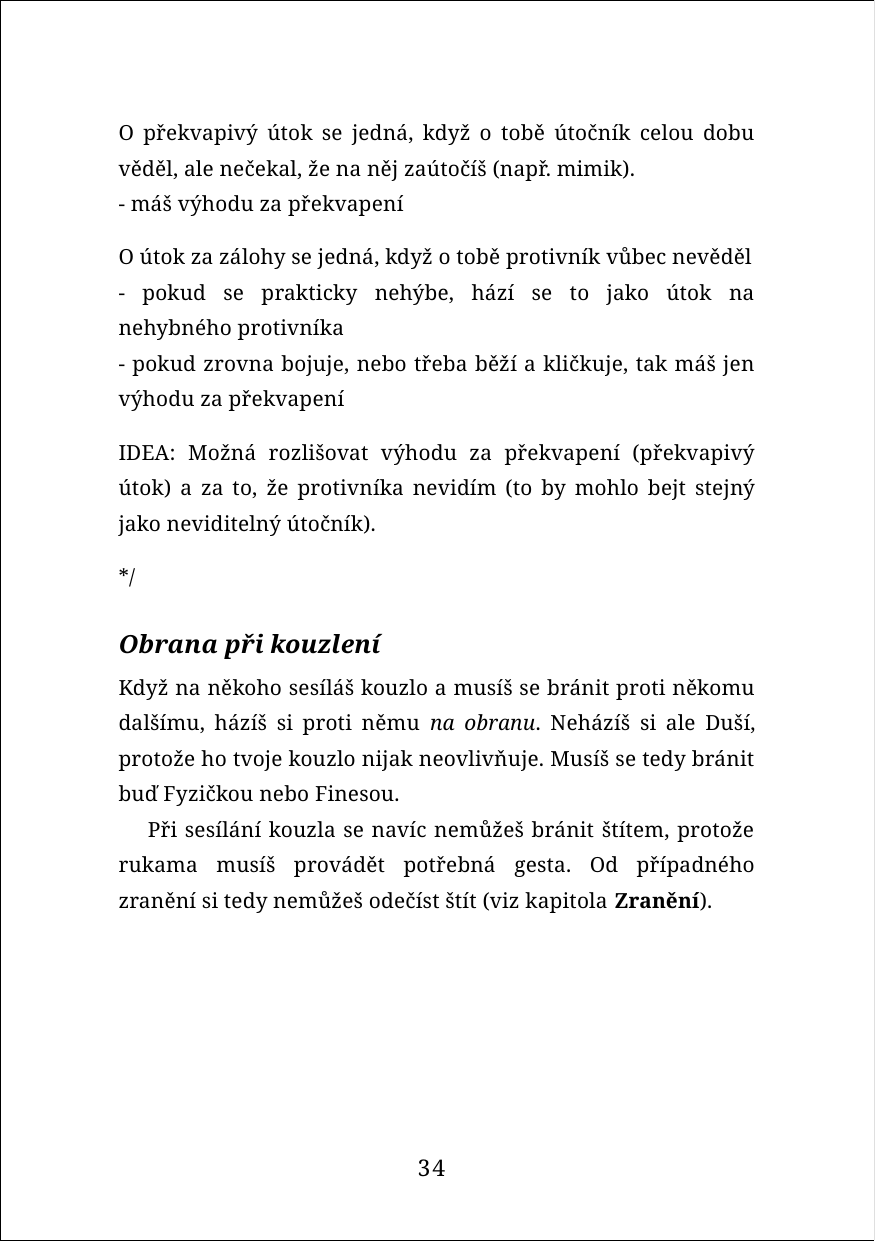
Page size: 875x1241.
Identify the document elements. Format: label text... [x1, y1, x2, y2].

text O překvapivý útok se jedná, když o tobě útočník celou dobu věděl, ale nečekal, že na něj zaútočíš (např. mimik). - máš výhodu za překvapení [118, 118, 756, 218]
text IDEA: Možná rozlišovat výhodu za překvapení (překvapivý útok) a za to, že protivníka nevidím (to by mohlo bejt stejný jako neviditelný útočník). [118, 438, 756, 537]
text Když na někoho sesíláš kouzlo a musíš se bránit proti někomu dalšímu, házíš si proti němu na obranu. Neházíš si ale Duší, protože ho tvoje kouzlo nijak neovlivňuje. Musíš se tedy bránit buď Fyzičkou nebo Finesou. Při sesílání kouzla se navíc nemůžeš bránit štítem, protože rukama musíš provádět potřebná gesta. Od případného zranění si tedy nemůžeš odečíst štít (viz kapitola Zranění). [118, 673, 756, 914]
subtitle Obrana při kouzlení [118, 627, 756, 661]
text */ [118, 562, 756, 591]
text O útok za zálohy se jedná, když o tobě protivník vůbec nevěděl - pokud se prakticky nehýbe, hází se to jako útok na nehybného protivníka - pokud zrovna bojuje, nebo třeba běží a kličkuje, tak máš jen výhodu za překvapení [118, 242, 756, 413]
